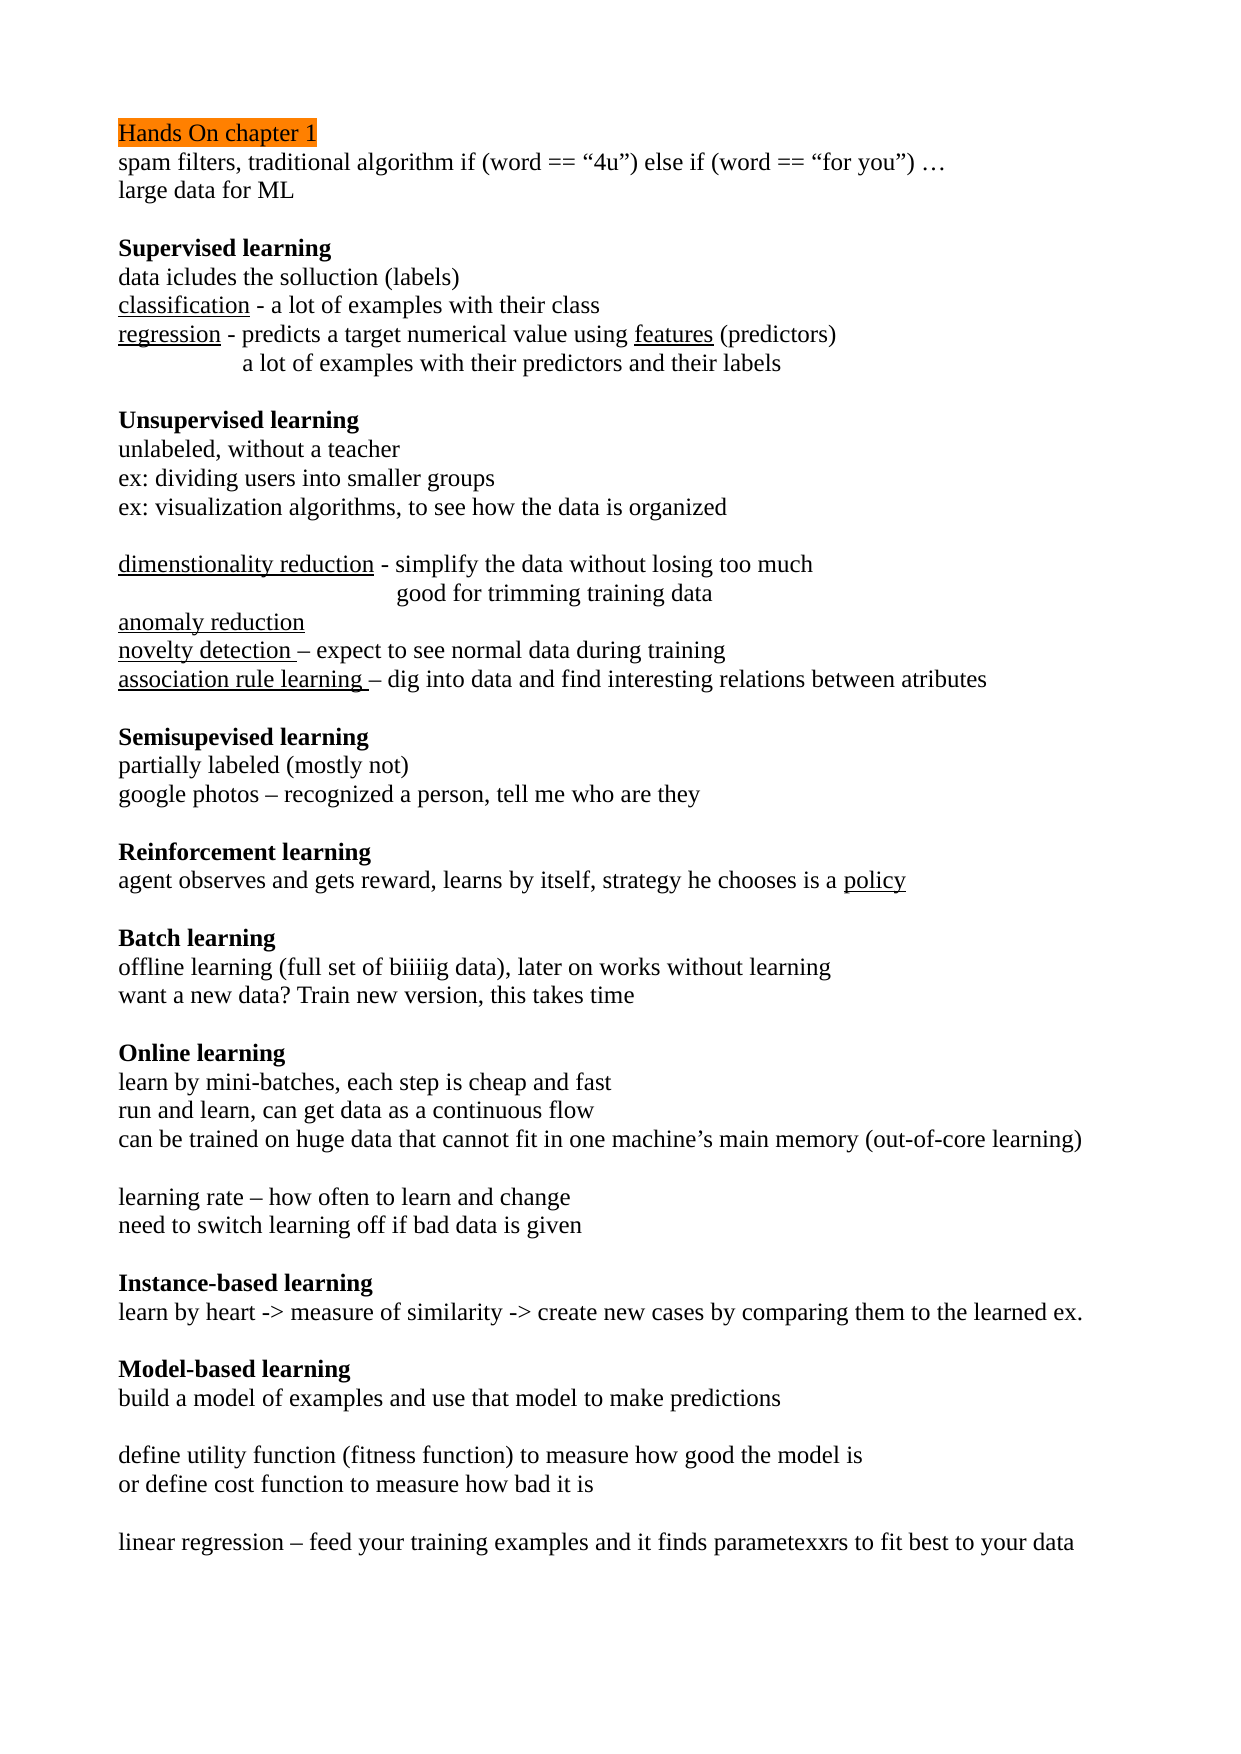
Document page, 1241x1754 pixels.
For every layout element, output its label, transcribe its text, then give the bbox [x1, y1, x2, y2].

text learning rate – how often to learn and change [118, 1182, 1122, 1211]
text large data for ML [118, 176, 1122, 204]
text good for trimming training data [118, 578, 1122, 607]
text data icludes the solluction (labels) [118, 262, 1122, 291]
text ex: visualization algorithms, to see how the data is organized [118, 492, 1122, 521]
text build a model of examples and use that model to make predictions [118, 1383, 1122, 1412]
text Hands On chapter 1 [118, 118, 1122, 147]
text Unsupervised learning [118, 406, 1122, 434]
text ex: dividing users into smaller groups [118, 463, 1122, 492]
text association rule learning – dig into data and find interesting relations between atributes [118, 664, 1122, 693]
text want a new data? Train new version, this takes time [118, 981, 1122, 1009]
text Online learning [118, 1038, 1122, 1067]
text novelty detection – expect to see normal data during training [118, 636, 1122, 664]
text define utility function (fitness function) to measure how good the model is [118, 1441, 1122, 1469]
text dimenstionality reduction - simplify the data without losing too much [118, 549, 1122, 578]
text anomaly reduction [118, 607, 1122, 636]
text Model-based learning [118, 1354, 1122, 1383]
text partially labeled (mostly not) [118, 751, 1122, 779]
text need to switch learning off if bad data is given [118, 1211, 1122, 1239]
text Reinforcement learning [118, 837, 1122, 866]
text run and learn, can get data as a continuous flow [118, 1096, 1122, 1124]
text learn by mini-batches, each step is cheap and fast [118, 1067, 1122, 1096]
text offline learning (full set of biiiiig data), later on works without learning [118, 952, 1122, 981]
text Batch learning [118, 923, 1122, 952]
text agent observes and gets reward, learns by itself, strategy he chooses is a policy [118, 866, 1122, 894]
text classification - a lot of examples with their class [118, 291, 1122, 319]
text linear regression – feed your training examples and it finds parametexxrs to fit best to your data [118, 1527, 1122, 1556]
text Supervised learning [118, 233, 1122, 262]
text Instance-based learning [118, 1268, 1122, 1297]
text regression - predicts a target numerical value using features (predictors) [118, 319, 1122, 348]
text can be trained on huge data that cannot fit in one machine’s main memory (out-of-core learning) [118, 1124, 1122, 1153]
text unlabeled, without a teacher [118, 434, 1122, 463]
text a lot of examples with their predictors and their labels [118, 348, 1122, 377]
text Semisupevised learning [118, 722, 1122, 751]
text google photos – recognized a person, tell me who are they [118, 779, 1122, 808]
text learn by heart -> measure of similarity -> create new cases by comparing them to the learned ex. [118, 1297, 1122, 1326]
text or define cost function to measure how bad it is [118, 1469, 1122, 1498]
text spam filters, traditional algorithm if (word == “4u”) else if (word == “for you”) … [118, 147, 1122, 176]
